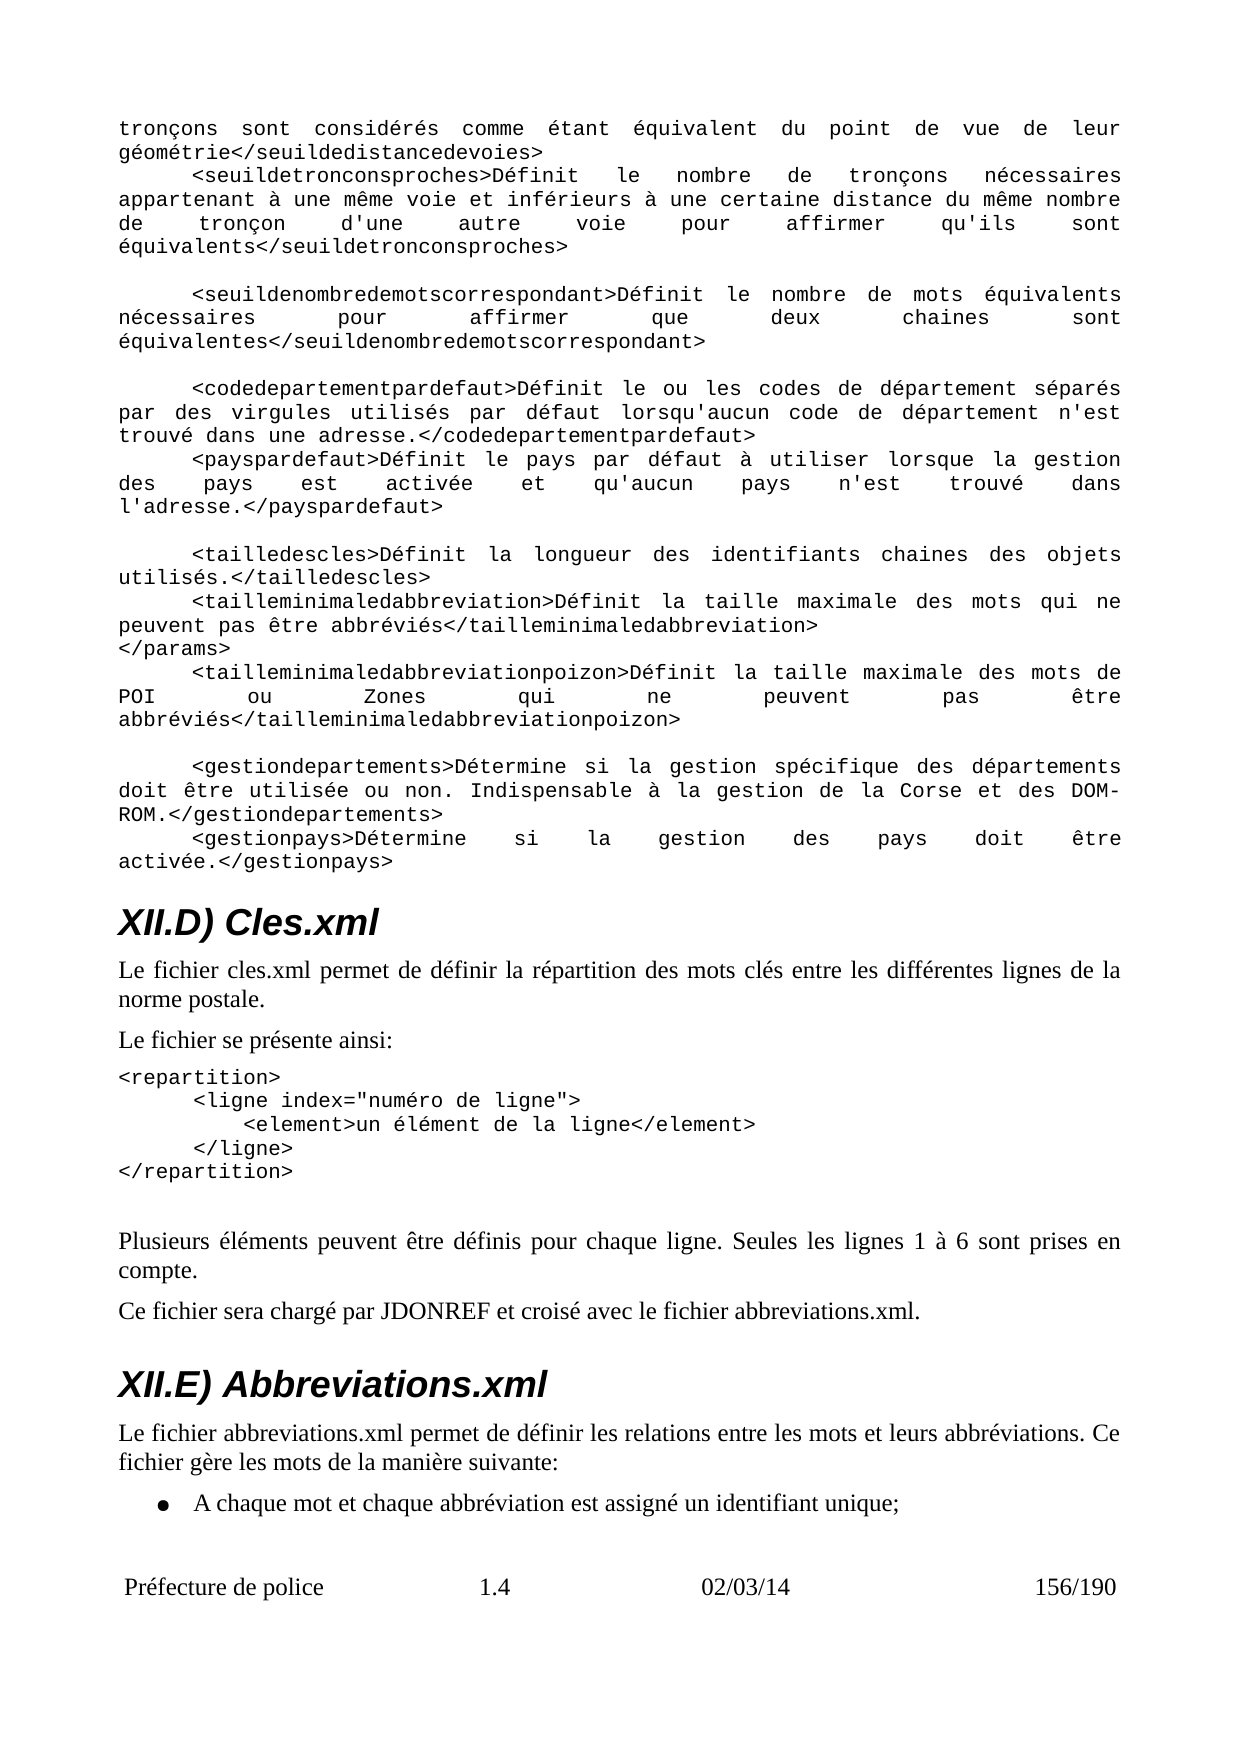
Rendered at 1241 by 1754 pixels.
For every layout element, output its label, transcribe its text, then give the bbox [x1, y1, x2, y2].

text <gestionpays>Détermine si la gestion des pays doit être activée.</gestionpays> [118, 827, 1122, 875]
text <payspardefaut>Définit le pays par défaut à utiliser lorsque la gestion des pays est activée et qu'aucun pays n'est trouvé dans l'adresse.</payspardefaut> [118, 449, 1122, 520]
subtitle Abbreviations.xml [118, 1362, 1122, 1406]
text </ligne> [118, 1138, 1122, 1161]
text Ce fichier sera chargé par JDONREF et croisé avec le fichier abbreviations.xml. [118, 1296, 1122, 1325]
text Le fichier se présente ainsi: [118, 1025, 1122, 1054]
text <seuildetronconsproches>Définit le nombre de tronçons nécessaires appartenant à une même voie et inférieurs à une certaine distance du même nombre de tronçon d'une autre voie pour affirmer qu'ils sont équivalents</seuildetronconsproches> [118, 165, 1122, 260]
text </params> [118, 638, 1122, 662]
text Le fichier abbreviations.xml permet de définir les relations entre les mots et leurs abbréviations. Ce fichier gère les mots de la manière suivante: [118, 1418, 1122, 1476]
list A chaque mot et chaque abbréviation est assigné un identifiant unique; [156, 1488, 1122, 1517]
text <seuildenombredemotscorrespondant>Définit le nombre de mots équivalents nécessaires pour affirmer que deux chaines sont équivalentes</seuildenombredemotscorrespondant> [118, 284, 1122, 354]
text <ligne index="numéro de ligne"> [118, 1090, 1122, 1114]
subtitle Cles.xml [118, 900, 1122, 943]
text <tailledescles>Définit la longueur des identifiants chaines des objets utilisés.</tailledescles> [118, 544, 1122, 591]
text <tailleminimaledabbreviationpoizon>Définit la taille maximale des mots de POI ou Zones qui ne peuvent pas être abbréviés</tailleminimaledabbreviationpoizon> [118, 662, 1122, 733]
text tronçons sont considérés comme étant équivalent du point de vue de leur géométrie</seuildedistancedevoies> [118, 118, 1122, 165]
text </repartition> [118, 1161, 1122, 1185]
text <gestiondepartements>Détermine si la gestion spécifique des départements doit être utilisée ou non. Indispensable à la gestion de la Corse et des DOM-ROM.</gestiondepartements> [118, 757, 1122, 827]
text <element>un élément de la ligne</element> [118, 1114, 1122, 1138]
text <tailleminimaledabbreviation>Définit la taille maximale des mots qui ne peuvent pas être abbréviés</tailleminimaledabbreviation> [118, 591, 1122, 638]
text Plusieurs éléments peuvent être définis pour chaque ligne. Seules les lignes 1 à 6 sont prises en compte. [118, 1226, 1122, 1284]
text <codedepartementpardefaut>Définit le ou les codes de département séparés par des virgules utilisés par défaut lorsqu'aucun code de département n'est trouvé dans une adresse.</codedepartementpardefaut> [118, 378, 1122, 449]
text <repartition> [118, 1067, 1122, 1090]
text Le fichier cles.xml permet de définir la répartition des mots clés entre les différentes lignes de la norme postale. [118, 955, 1122, 1013]
